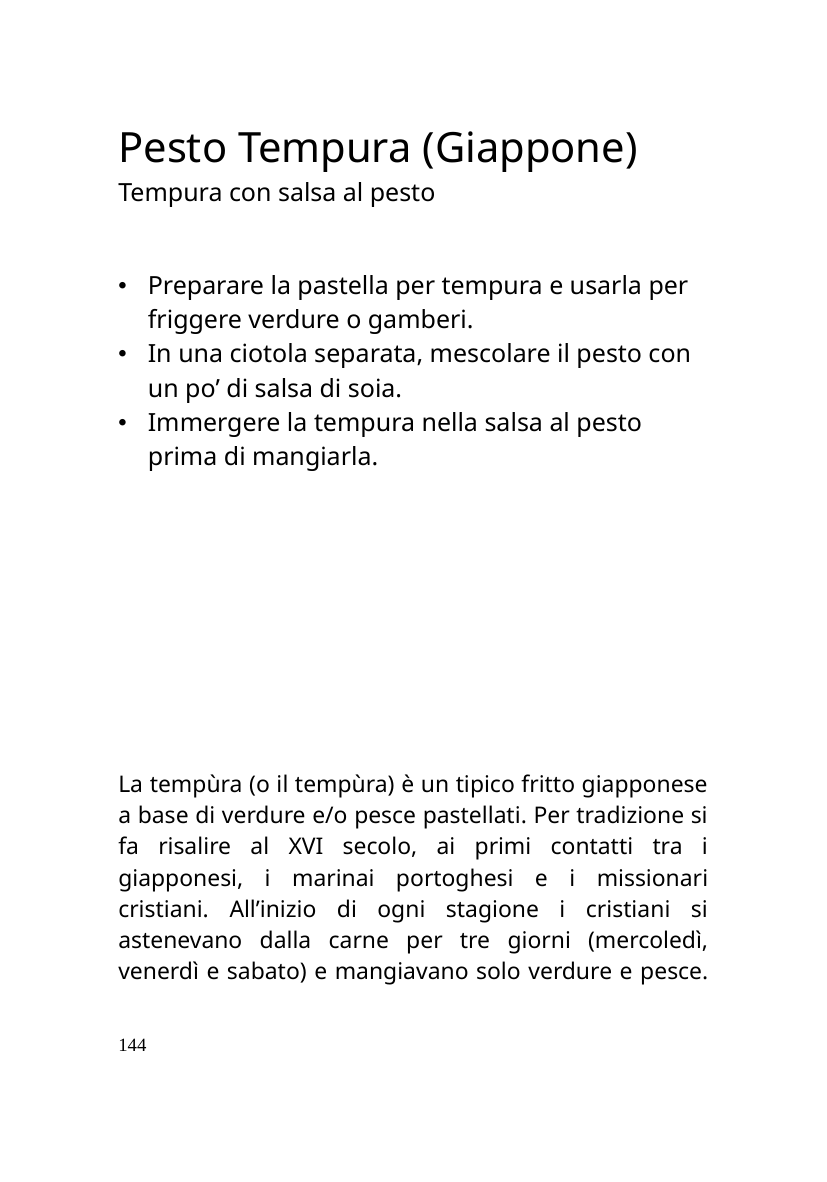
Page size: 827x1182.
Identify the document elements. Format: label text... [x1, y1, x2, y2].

list Preparare la pastella per tempura e usarla per friggere verdure o gamberi. [118, 268, 709, 336]
list Immergere la tempura nella salsa al pesto prima di mangiarla. [118, 404, 709, 472]
text La tempùra (o il tempùra) è un tipico fritto giapponese a base di verdure e/o pesce pastellati. Per tradizione si fa risalire al XVI secolo, ai primi contatti tra i giapponesi, i marinai portoghesi e i missionari cristiani. All’inizio di ogni stagione i cristiani si astenevano dalla carne per tre giorni (mercoledì, venerdì e sabato) e mangiavano solo verdure e pesce. [118, 768, 709, 986]
text Pesto Tempura (Giappone) [118, 118, 709, 175]
text Tempura con salsa al pesto [118, 175, 709, 209]
list In una ciotola separata, mescolare il pesto con un po’ di salsa di soia. [118, 336, 709, 404]
